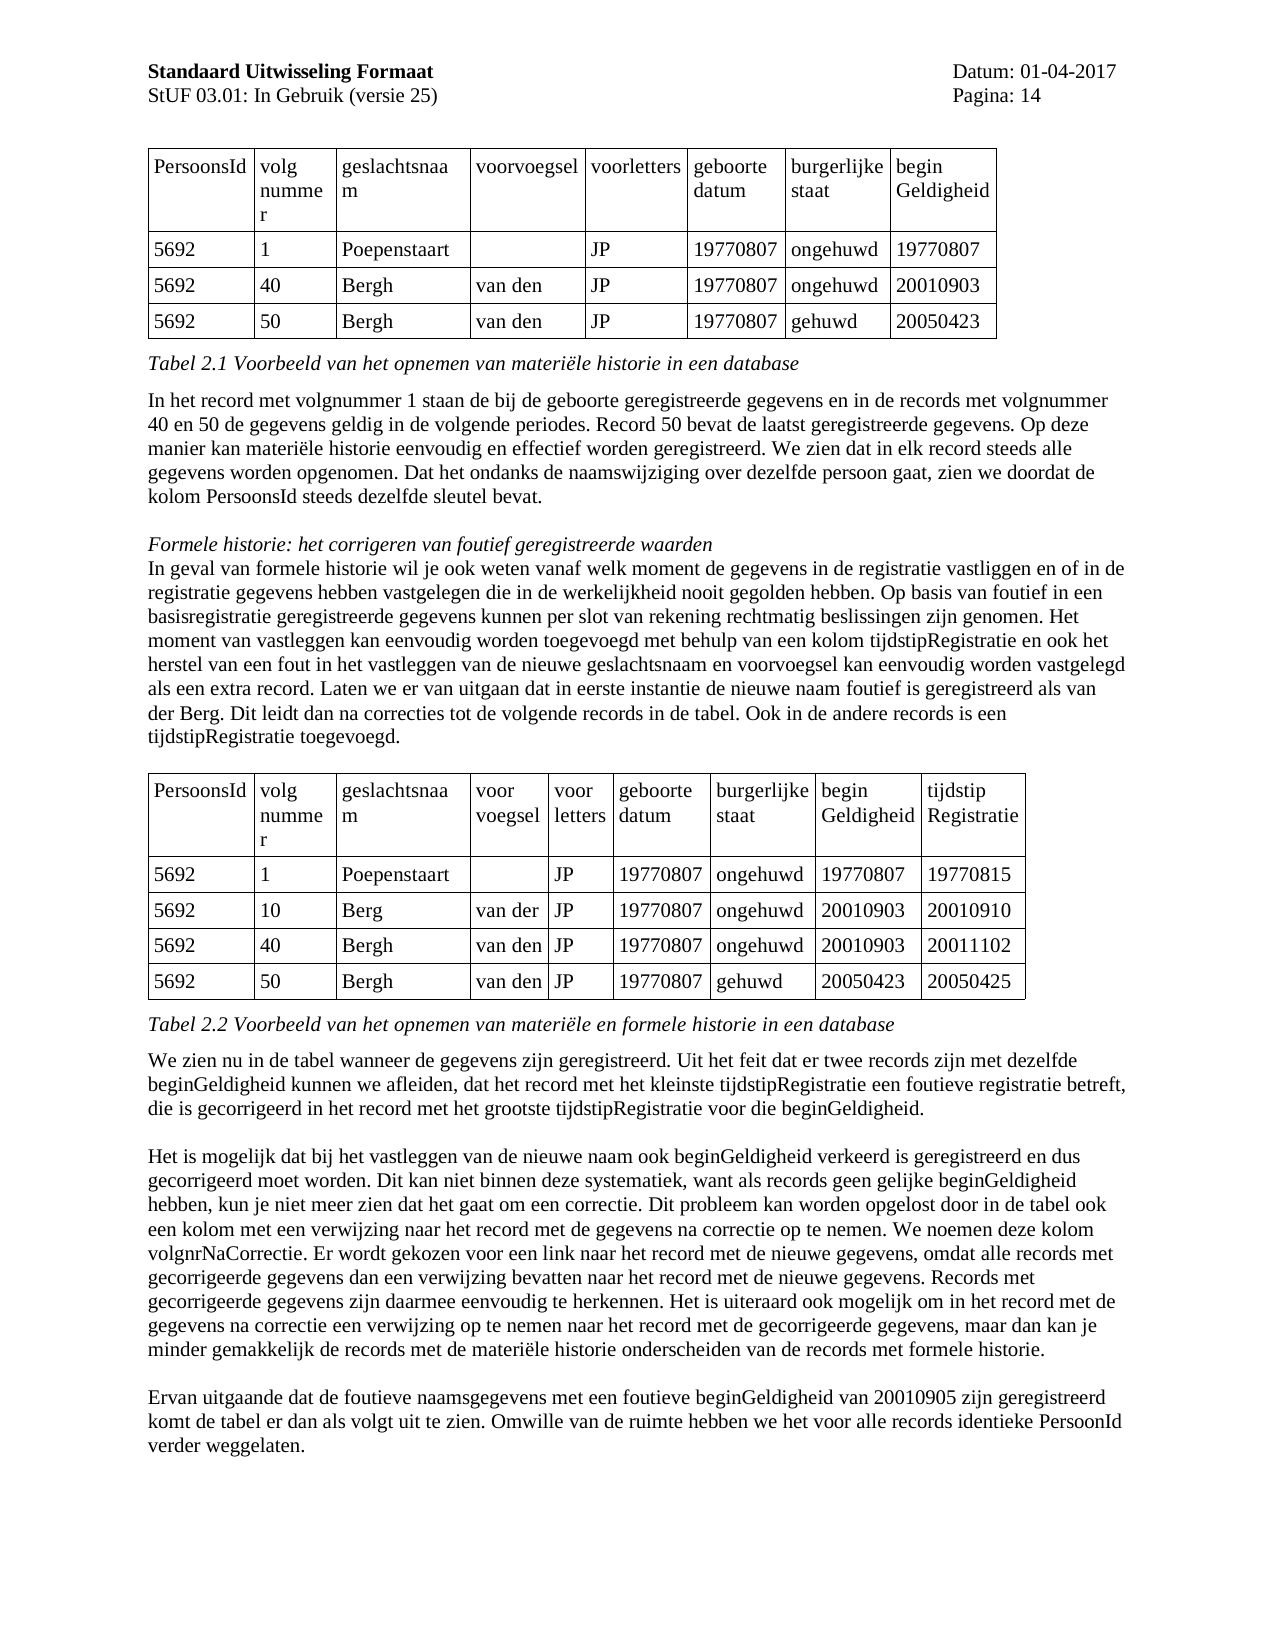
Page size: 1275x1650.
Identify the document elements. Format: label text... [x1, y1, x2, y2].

table_header geboorte datum [688, 149, 785, 231]
table_cell 20050425 [922, 964, 1025, 999]
text Tabel 2.1 Voorbeeld van het opnemen van materiële historie in een database [148, 351, 1127, 375]
table_header begin Geldigheid [816, 774, 921, 856]
table_cell 5692 [149, 893, 254, 927]
text In geval van formele historie wil je ook weten vanaf welk moment de gegevens in de registratie vastliggen en of in de registratie gegevens hebben vastgelegen die in de werkelijkheid nooit gegolden hebben. Op basis van foutief in een basisregistratie geregistreerde gegevens kunnen per slot van rekening rechtmatig beslissingen zijn genomen. Het moment van vastleggen kan eenvoudig worden toegevoegd met behulp van een kolom tijdstipRegistratie en ook het herstel van een fout in het vastleggen van de nieuwe geslachtsnaam en voorvoegsel kan eenvoudig worden vastgelegd als een extra record. Laten we er van uitgaan dat in eerste instantie de nieuwe naam foutief is geregistreerd als van der Berg. Dit leidt dan na correcties tot de volgende records in de tabel. Ook in de andere records is een tijdstipRegistratie toegevoegd. [148, 556, 1127, 748]
table_cell 19770815 [922, 857, 1025, 892]
table_cell 20010903 [816, 893, 921, 927]
table_header burgerlijke staat [711, 774, 815, 856]
table_header PersoonsId [149, 149, 254, 231]
table_cell ongehuwd [786, 268, 890, 303]
table_header voor letters [549, 774, 613, 856]
table_cell van der [471, 893, 548, 927]
text Ervan uitgaande dat de foutieve naamsgegevens met een foutieve beginGeldigheid van 20010905 zijn geregistreerd komt de tabel er dan als volgt uit te zien. Omwille van de ruimte hebben we het voor alle records identieke PersoonId verder weggelaten. [148, 1385, 1127, 1457]
table_cell 19770807 [614, 929, 710, 963]
table_cell JP [586, 304, 687, 338]
text Formele historie: het corrigeren van foutief geregistreerde waarden [148, 532, 1127, 556]
table_cell 5692 [149, 232, 254, 267]
table_cell 19770807 [816, 857, 921, 892]
table_cell JP [549, 964, 613, 999]
table_cell ongehuwd [786, 232, 890, 267]
table_cell gehuwd [786, 304, 890, 338]
table_cell Bergh [337, 929, 470, 963]
table_header volg nummer [255, 149, 336, 231]
table_cell 19770807 [891, 232, 996, 267]
table_cell 50 [255, 964, 336, 999]
table_cell [471, 857, 548, 892]
table_cell 19770807 [614, 857, 710, 892]
table_header voorvoegsel [471, 149, 585, 231]
table_cell 5692 [149, 929, 254, 963]
table_cell 5692 [149, 268, 254, 303]
table_cell Bergh [337, 304, 470, 338]
table_cell Poepenstaart [337, 857, 470, 892]
table_header voorletters [586, 149, 687, 231]
table_cell 20010903 [816, 929, 921, 963]
table_cell 5692 [149, 304, 254, 338]
table_cell 20011102 [922, 929, 1025, 963]
table_cell 1 [255, 857, 336, 892]
table_cell Berg [337, 893, 470, 927]
table_cell van den [471, 964, 548, 999]
table_cell JP [586, 268, 687, 303]
table_header tijdstip Registratie [922, 774, 1025, 856]
table_cell 20010903 [891, 268, 996, 303]
table_cell ongehuwd [711, 929, 815, 963]
table_cell [471, 232, 585, 267]
text In het record met volgnummer 1 staan de bij de geboorte geregistreerde gegevens en in de records met volgnummer 40 en 50 de gegevens geldig in de volgende periodes. Record 50 bevat de laatst geregistreerde gegevens. Op deze manier kan materiële historie eenvoudig en effectief worden geregistreerd. We zien dat in elk record steeds alle gegevens worden opgenomen. Dat het ondanks de naamswijziging over dezelfde persoon gaat, zien we doordat de kolom PersoonsId steeds dezelfde sleutel bevat. [148, 387, 1127, 508]
table_header geslachtsnaam [337, 774, 470, 856]
table_cell van den [471, 929, 548, 963]
table_cell 50 [255, 304, 336, 338]
text Tabel 2.2 Voorbeeld van het opnemen van materiële en formele historie in een database [148, 1011, 1127, 1035]
table_cell Bergh [337, 268, 470, 303]
table_header burgerlijke staat [786, 149, 890, 231]
table_header geslachtsnaam [337, 149, 470, 231]
table_cell Poepenstaart [337, 232, 470, 267]
table_cell JP [549, 857, 613, 892]
table_cell 19770807 [614, 964, 710, 999]
table_cell 19770807 [614, 893, 710, 927]
table_cell 20010910 [922, 893, 1025, 927]
table_cell 10 [255, 893, 336, 927]
table_cell 40 [255, 929, 336, 963]
table_cell 19770807 [688, 232, 785, 267]
table_cell van den [471, 268, 585, 303]
table_header PersoonsId [149, 774, 254, 856]
table_cell 1 [255, 232, 336, 267]
table_cell 20050423 [816, 964, 921, 999]
table_header begin Geldigheid [891, 149, 996, 231]
text We zien nu in de tabel wanneer de gegevens zijn geregistreerd. Uit het feit dat er twee records zijn met dezelfde beginGeldigheid kunnen we afleiden, dat het record met het kleinste tijdstipRegistratie een foutieve registratie betreft, die is gecorrigeerd in het record met het grootste tijdstipRegistratie voor die beginGeldigheid. [148, 1048, 1127, 1120]
table_header geboorte datum [614, 774, 710, 856]
table_cell 5692 [149, 964, 254, 999]
table_cell 40 [255, 268, 336, 303]
table_cell 19770807 [688, 268, 785, 303]
table_cell JP [586, 232, 687, 267]
text Het is mogelijk dat bij het vastleggen van de nieuwe naam ook beginGeldigheid verkeerd is geregistreerd en dus gecorrigeerd moet worden. Dit kan niet binnen deze systematiek, want als records geen gelijke beginGeldigheid hebben, kun je niet meer zien dat het gaat om een correctie. Dit probleem kan worden opgelost door in de tabel ook een kolom met een verwijzing naar het record met de gegevens na correctie op te nemen. We noemen deze kolom volgnrNaCorrectie. Er wordt gekozen voor een link naar het record met de nieuwe gegevens, omdat alle records met gecorrigeerde gegevens dan een verwijzing bevatten naar het record met de nieuwe gegevens. Records met gecorrigeerde gegevens zijn daarmee eenvoudig te herkennen. Het is uiteraard ook mogelijk om in het record met de gegevens na correctie een verwijzing op te nemen naar het record met de gecorrigeerde gegevens, maar dan kan je minder gemakkelijk de records met de materiële historie onderscheiden van de records met formele historie. [148, 1144, 1127, 1361]
table_cell ongehuwd [711, 893, 815, 927]
table_cell JP [549, 893, 613, 927]
table_cell 5692 [149, 857, 254, 892]
table_cell van den [471, 304, 585, 338]
table_header volg nummer [255, 774, 336, 856]
table_cell Bergh [337, 964, 470, 999]
table_cell JP [549, 929, 613, 963]
table_cell gehuwd [711, 964, 815, 999]
table_cell ongehuwd [711, 857, 815, 892]
table_header voor voegsel [471, 774, 548, 856]
table_cell 20050423 [891, 304, 996, 338]
table_cell 19770807 [688, 304, 785, 338]
